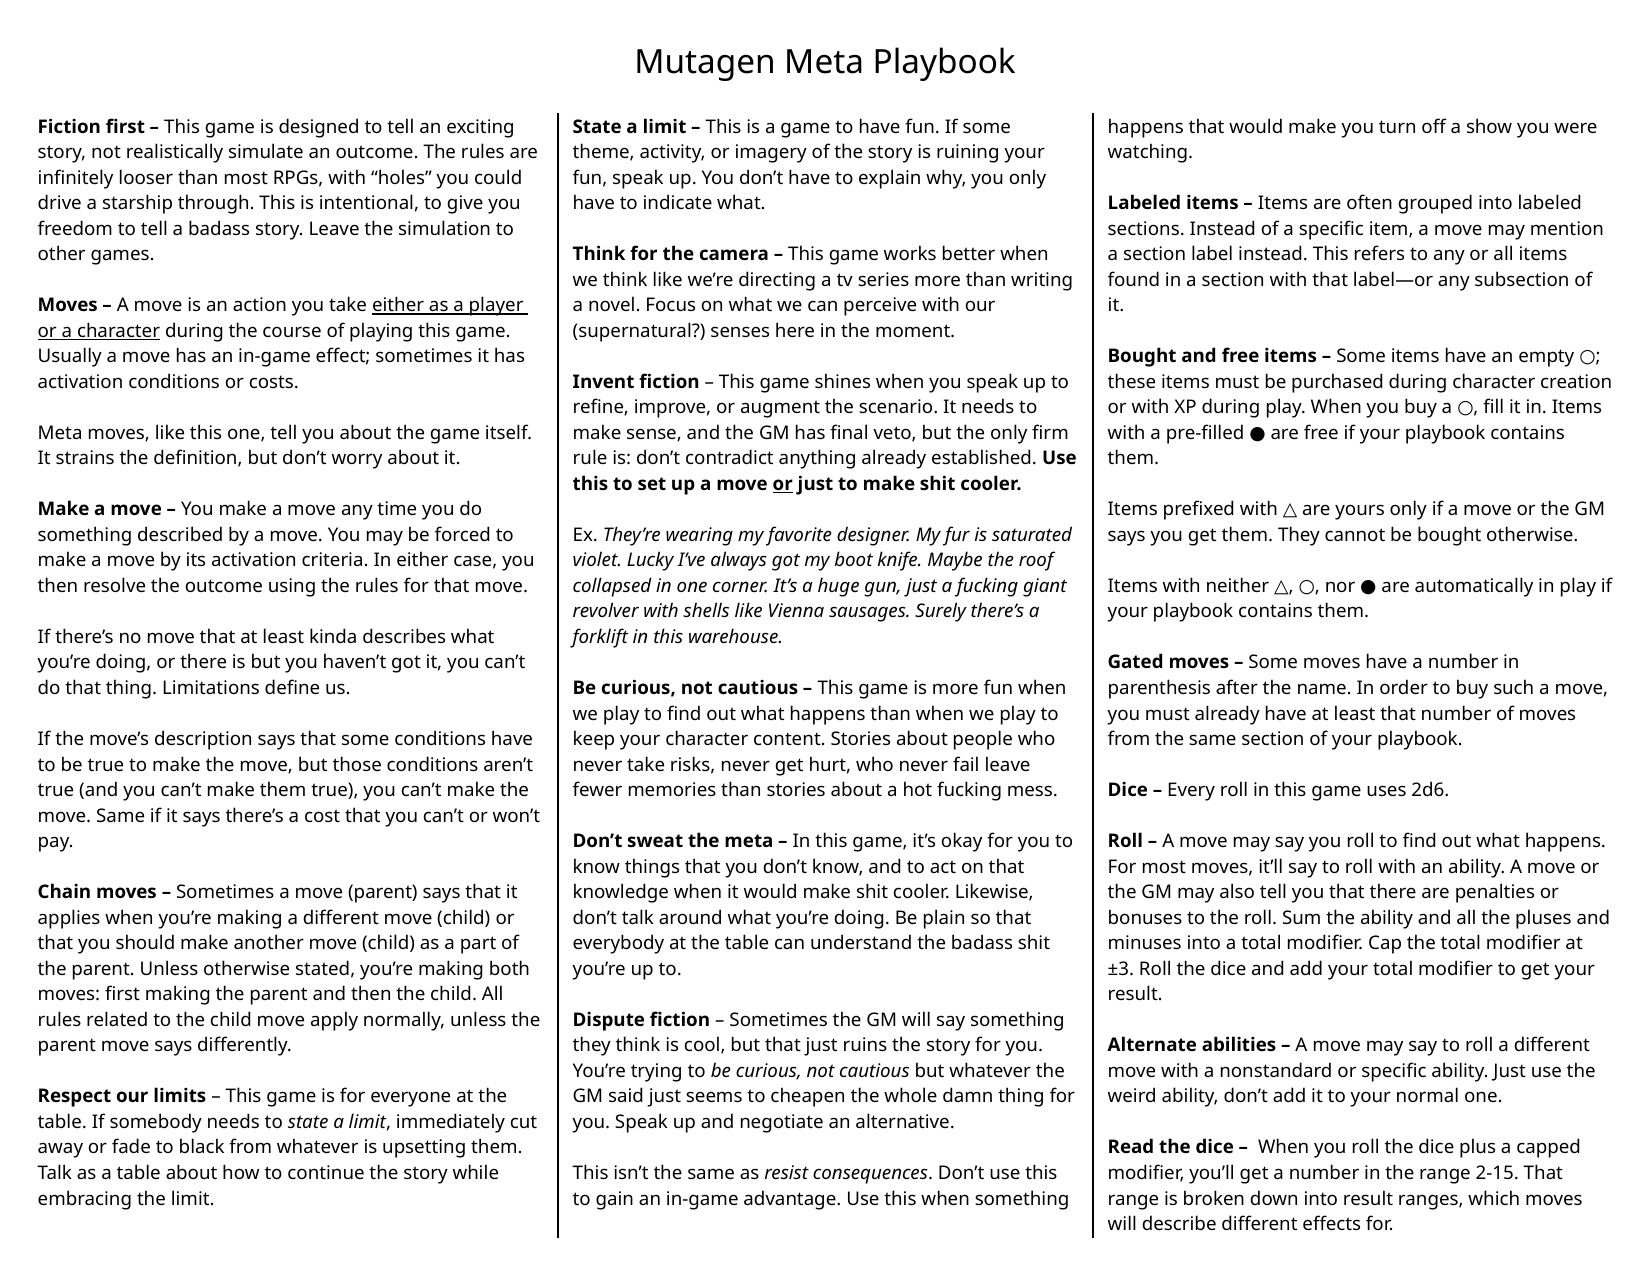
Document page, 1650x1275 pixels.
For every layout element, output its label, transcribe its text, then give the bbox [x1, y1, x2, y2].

subtitle Ex. They’re wearing my favorite designer. My fur is saturated violet. Lucky I’ve always got my boot knife. Maybe the roof collapsed in one corner. It’s a huge gun, just a fucking giant revolver with shells like Vienna sausages. Surely there’s a forklift in this warehouse. [572, 521, 1077, 649]
subtitle Respect our limits – This game is for everyone at the table. If somebody needs to state a limit, immediately cut away or fade to black from whatever is upsetting them. Talk as a table about how to continue the story while embracing the limit. [37, 1083, 542, 1210]
text If there’s no move that at least kinda describes what you’re doing, or there is but you haven’t got it, you can’t do that thing. Limitations define us. [37, 623, 542, 700]
text Chain moves – Sometimes a move (parent) says that it applies when you’re making a different move (child) or that you should make another move (child) as a part of the parent. Unless otherwise stated, you’re making both moves: first making the parent and then the child. All rules related to the child move apply normally, unless the parent move says differently. [37, 878, 542, 1057]
subtitle Invent fiction – This game shines when you speak up to refine, improve, or augment the scenario. It needs to make sense, and the GM has final veto, but the only firm rule is: don’t contradict anything already established. Use this to set up a move or just to make shit cooler. [572, 368, 1077, 496]
subtitle This isn’t the same as resist consequences. Don’t use this to gain an in-game advantage. Use this when something [572, 1159, 1077, 1210]
text Alternate abilities – A move may say to roll a different move with a nonstandard or specific ability. Just use the weird ability, don’t add it to your normal one. [1107, 1032, 1612, 1108]
subtitle Don’t sweat the meta – In this game, it’s okay for you to know things that you don’t know, and to act on that knowledge when it would make shit cooler. Likewise, don’t talk around what you’re doing. Be plain so that everybody at the table can understand the badass shit you’re up to. [572, 827, 1077, 981]
text Roll – A move may say you roll to find out what happens. For most moves, it’ll say to roll with an ability. A move or the GM may also tell you that there are penalties or bonuses to the roll. Sum the ability and all the pluses and minuses into a total modifier. Cap the total modifier at ±3. Roll the dice and add your total modifier to get your result. [1107, 827, 1612, 1006]
text Items with neither △, ○, nor ● are automatically in play if your playbook contains them. [1107, 572, 1612, 623]
subtitle State a limit – This is a game to have fun. If some theme, activity, or imagery of the story is ruining your fun, speak up. You don’t have to explain why, you only have to indicate what. [572, 113, 1077, 215]
text Meta moves, like this one, tell you about the game itself. It strains the definition, but don’t worry about it. [37, 419, 542, 470]
text Gated moves – Some moves have a number in parenthesis after the name. In order to buy such a move, you must already have at least that number of moves from the same section of your playbook. [1107, 649, 1612, 751]
subtitle Think for the camera – This game works better when we think like we’re directing a tv series more than writing a novel. Focus on what we can perceive with our (supernatural?) senses here in the moment. [572, 241, 1077, 343]
text Read the dice – When you roll the dice plus a capped modifier, you’ll get a number in the range 2-15. That range is broken down into result ranges, which moves will describe different effects for. [1107, 1134, 1612, 1236]
subtitle Dispute fiction – Sometimes the GM will say something they think is cool, but that just ruins the story for you. You’re trying to be curious, not cautious but whatever the GM said just seems to cheapen the whole damn thing for you. Speak up and negotiate an alternative. [572, 1006, 1077, 1134]
subtitle Be curious, not cautious – This game is more fun when we play to find out what happens than when we play to keep your character content. Stories about people who never take risks, never get hurt, who never fail leave fewer memories than stories about a hot fucking mess. [572, 674, 1077, 802]
text Moves – A move is an action you take either as a player or a character during the course of playing this game. Usually a move has an in-game effect; sometimes it has activation conditions or costs. [37, 292, 542, 394]
text Bought and free items – Some items have an empty ○; these items must be purchased during character creation or with XP during play. When you buy a ○, fill it in. Items with a pre-filled ● are free if your playbook contains them. [1107, 343, 1612, 470]
text Dice – Every roll in this game uses 2d6. [1107, 776, 1612, 802]
text If the move’s description says that some conditions have to be true to make the move, but those conditions aren’t true (and you can’t make them true), you can’t make the move. Same if it says there’s a cost that you can’t or won’t pay. [37, 725, 542, 853]
text Fiction first – This game is designed to tell an exciting story, not realistically simulate an outcome. The rules are infinitely looser than most RPGs, with “holes” you could drive a starship through. This is intentional, to give you freedom to tell a badass story. Leave the simulation to other games. [37, 113, 542, 266]
text Make a move – You make a move any time you do something described by a move. You may be forced to make a move by its activation criteria. In either case, you then resolve the outcome using the rules for that move. [37, 496, 542, 598]
text Items prefixed with △ are yours only if a move or the GM says you get them. They cannot be bought otherwise. [1107, 496, 1612, 547]
text Labeled items – Items are often grouped into labeled sections. Instead of a specific item, a move may mention a section label instead. This refers to any or all items found in a section with that label—or any subsection of it. [1107, 189, 1612, 317]
subtitle happens that would make you turn off a show you were watching. [1107, 113, 1612, 164]
